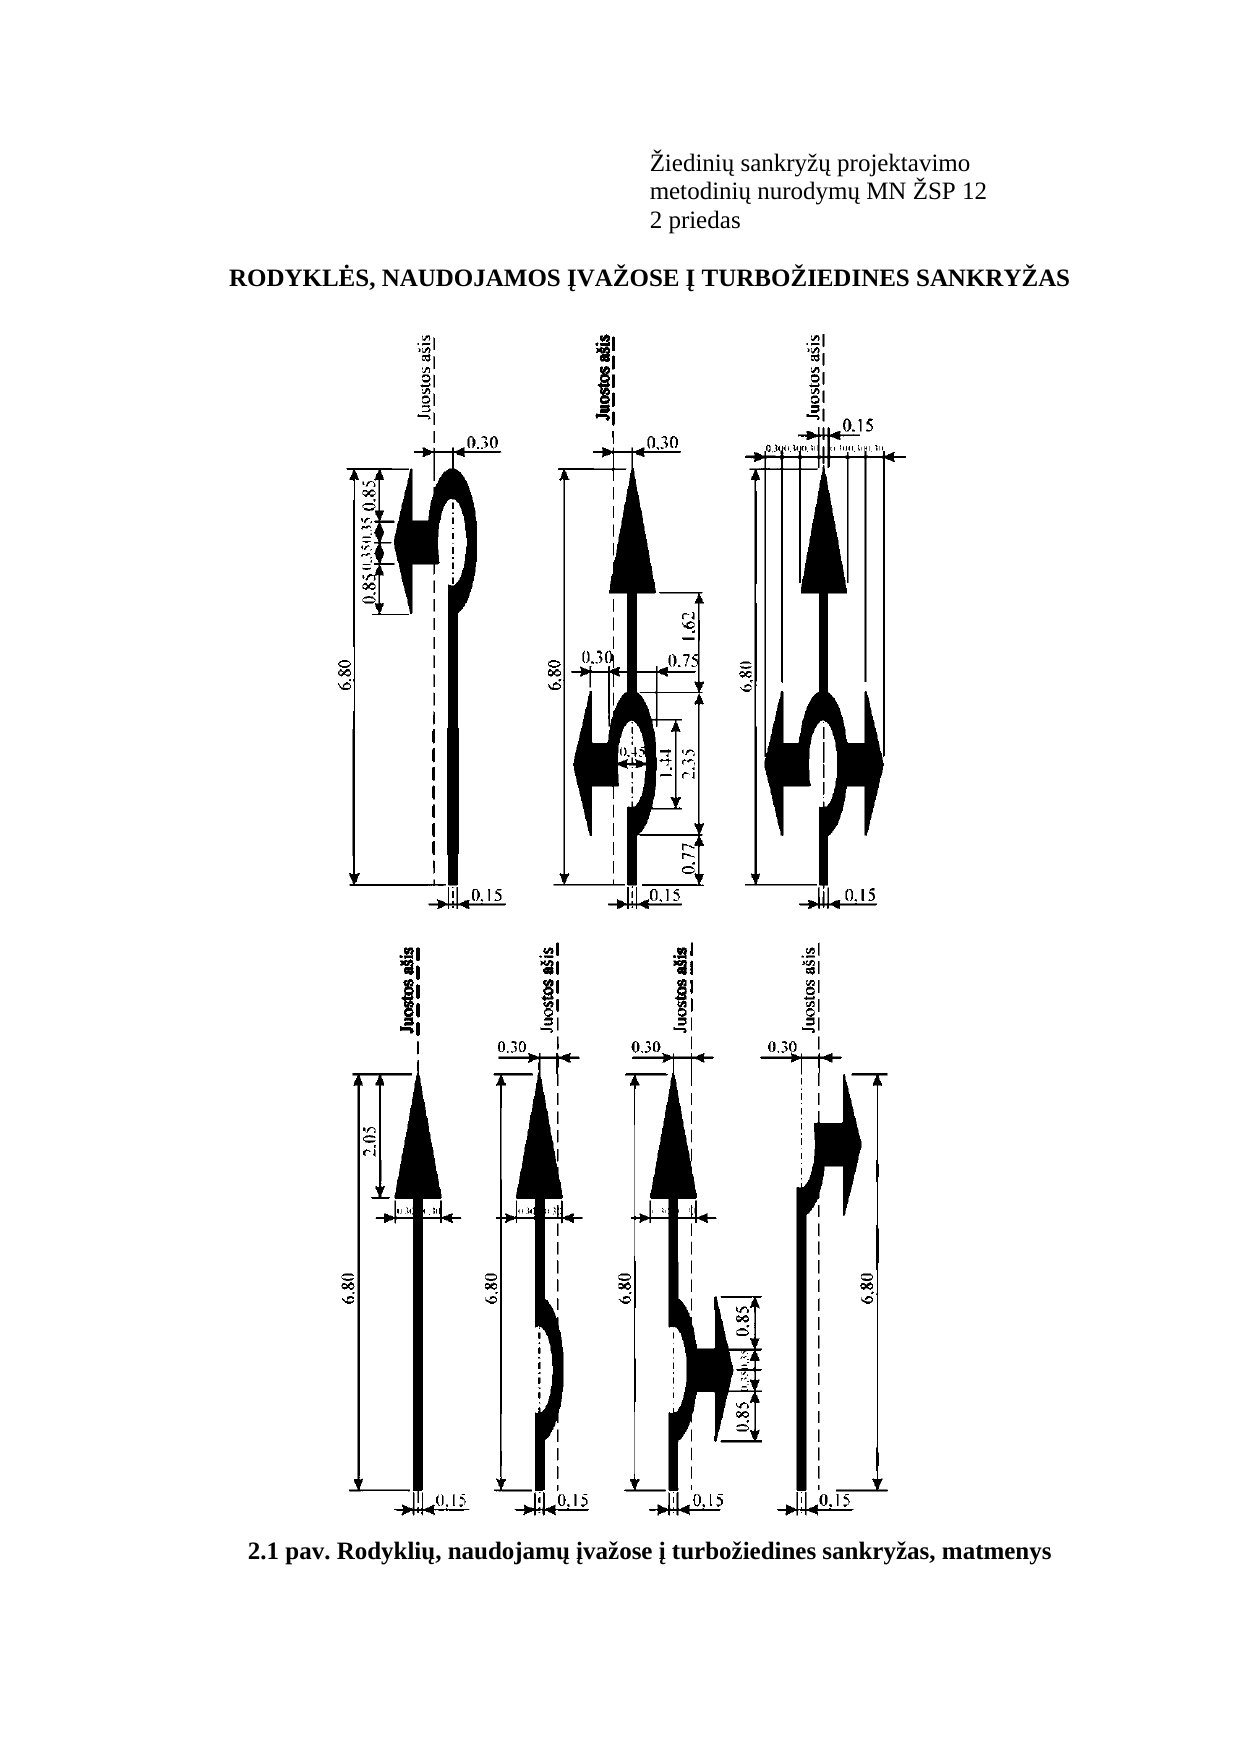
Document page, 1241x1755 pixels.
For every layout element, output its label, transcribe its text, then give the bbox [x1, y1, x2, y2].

text 2 priedas [649, 205, 1122, 234]
text metodinių nurodymų MN ŽSP 12 [649, 176, 1122, 205]
text 2.1 pav. Rodyklių, naudojamų įvažose į turbožiedines sankryžas, matmenys [177, 1536, 1122, 1564]
text Žiedinių sankryžų projektavimo [649, 148, 1122, 176]
text RODYKLĖS, NAUDOJAMOS ĮVAŽOSE Į TURBOŽIEDINES SANKRYŽAS [177, 263, 1122, 291]
